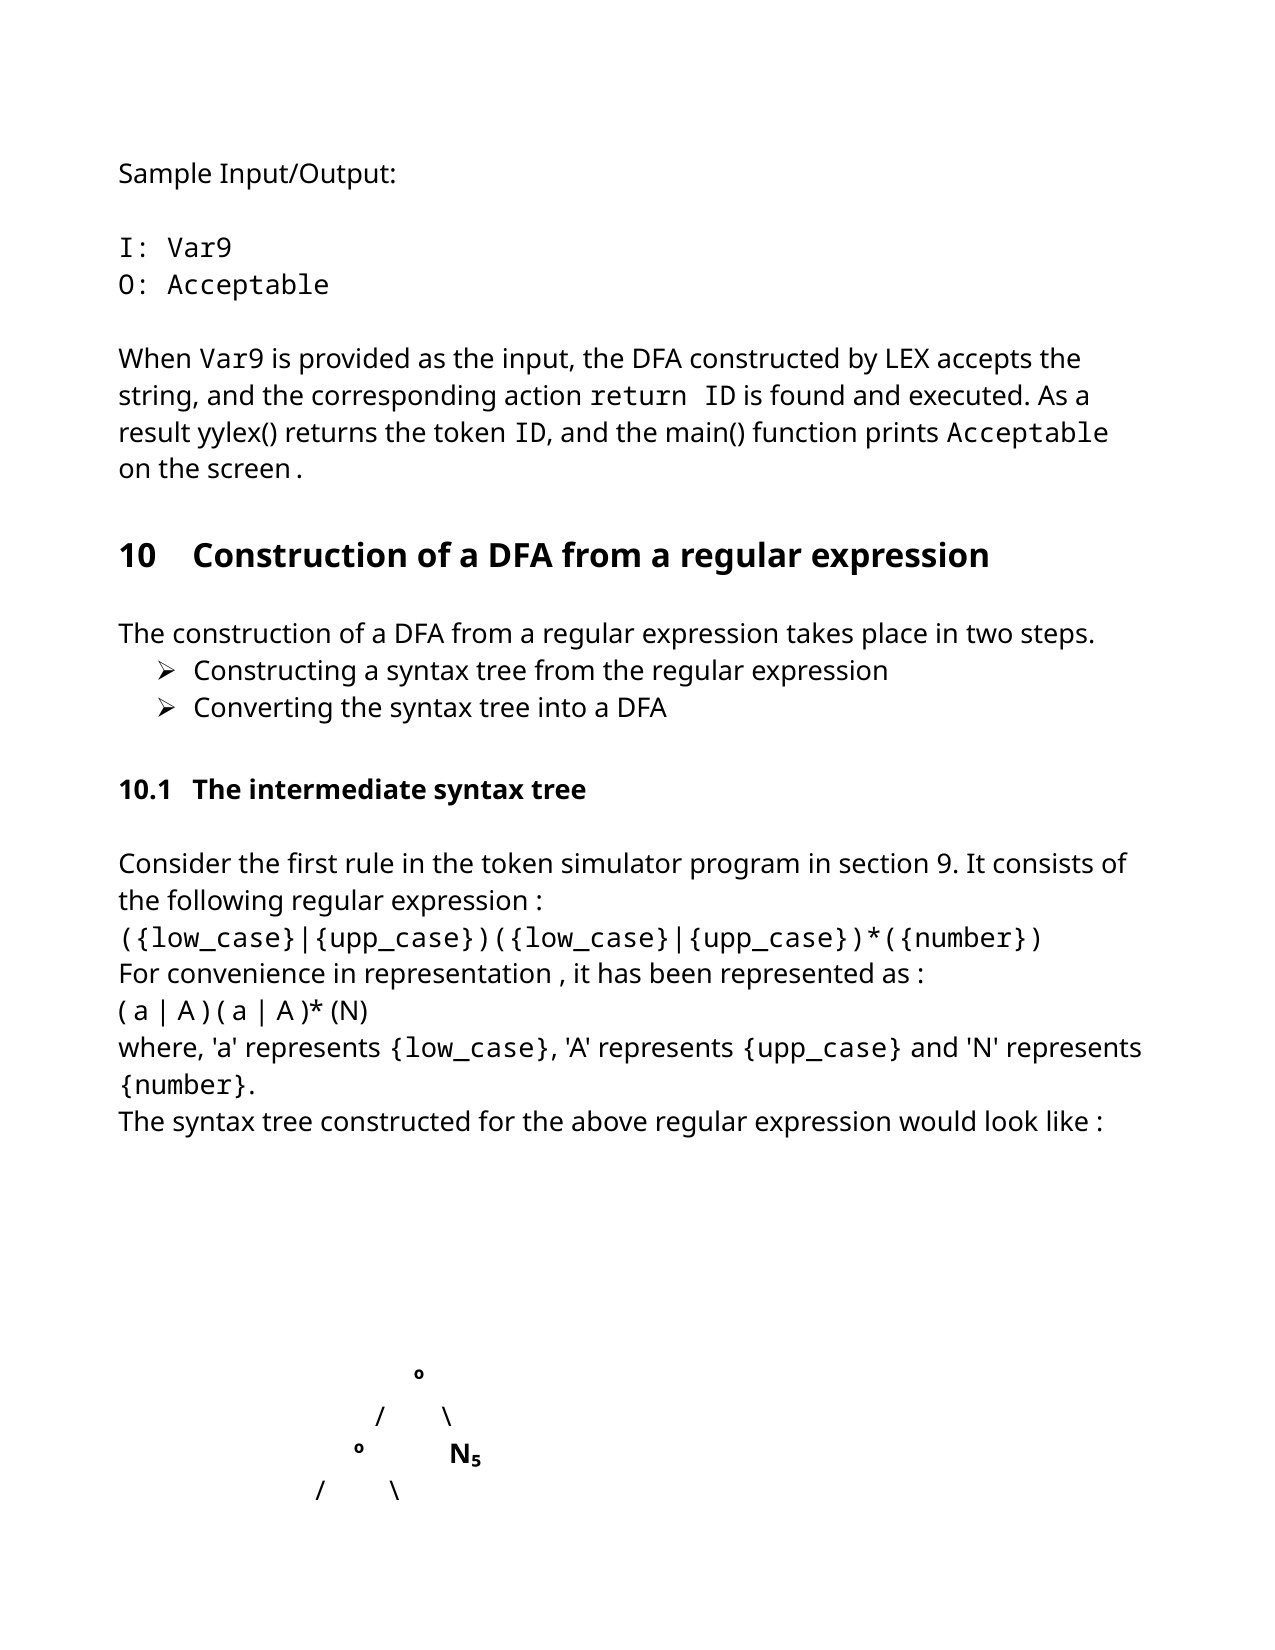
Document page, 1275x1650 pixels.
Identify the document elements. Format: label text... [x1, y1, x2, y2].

text 10 Construction of a DFA from a regular expression [118, 532, 1157, 578]
text º [118, 1361, 1157, 1397]
text I: Var9 [118, 229, 1157, 266]
text The syntax tree constructed for the above regular expression would look like : [118, 1102, 1157, 1176]
text ({low_case}|{upp_case})({low_case}|{upp_case})*({number}) [118, 918, 1157, 955]
text O: Acceptable [118, 266, 1157, 302]
text Consider the first rule in the token simulator program in section 9. It consists of the following regular expression : [118, 844, 1157, 918]
text Sample Input/Output: [118, 155, 1157, 192]
list Converting the syntax tree into a DFA [156, 688, 1157, 725]
text The construction of a DFA from a regular expression takes place in two steps. [118, 614, 1157, 651]
text / \ [118, 1397, 1157, 1434]
text º N₅ [118, 1434, 1157, 1471]
text For convenience in representation , it has been represented as : [118, 955, 1157, 992]
text 10.1 The intermediate syntax tree [118, 771, 1157, 807]
text When Var9 is provided as the input, the DFA constructed by LEX accepts the string, and the corresponding action return ID is found and executed. As a result yylex() returns the token ID, and the main() function prints Acceptable on the screen. [118, 339, 1157, 487]
list Constructing a syntax tree from the regular expression [156, 651, 1157, 688]
text / \ [118, 1471, 1157, 1508]
text ( a | A ) ( a | A )* (N) [118, 992, 1157, 1029]
text where, 'a' represents {low_case}, 'A' represents {upp_case} and 'N' represents {number}. [118, 1029, 1157, 1102]
